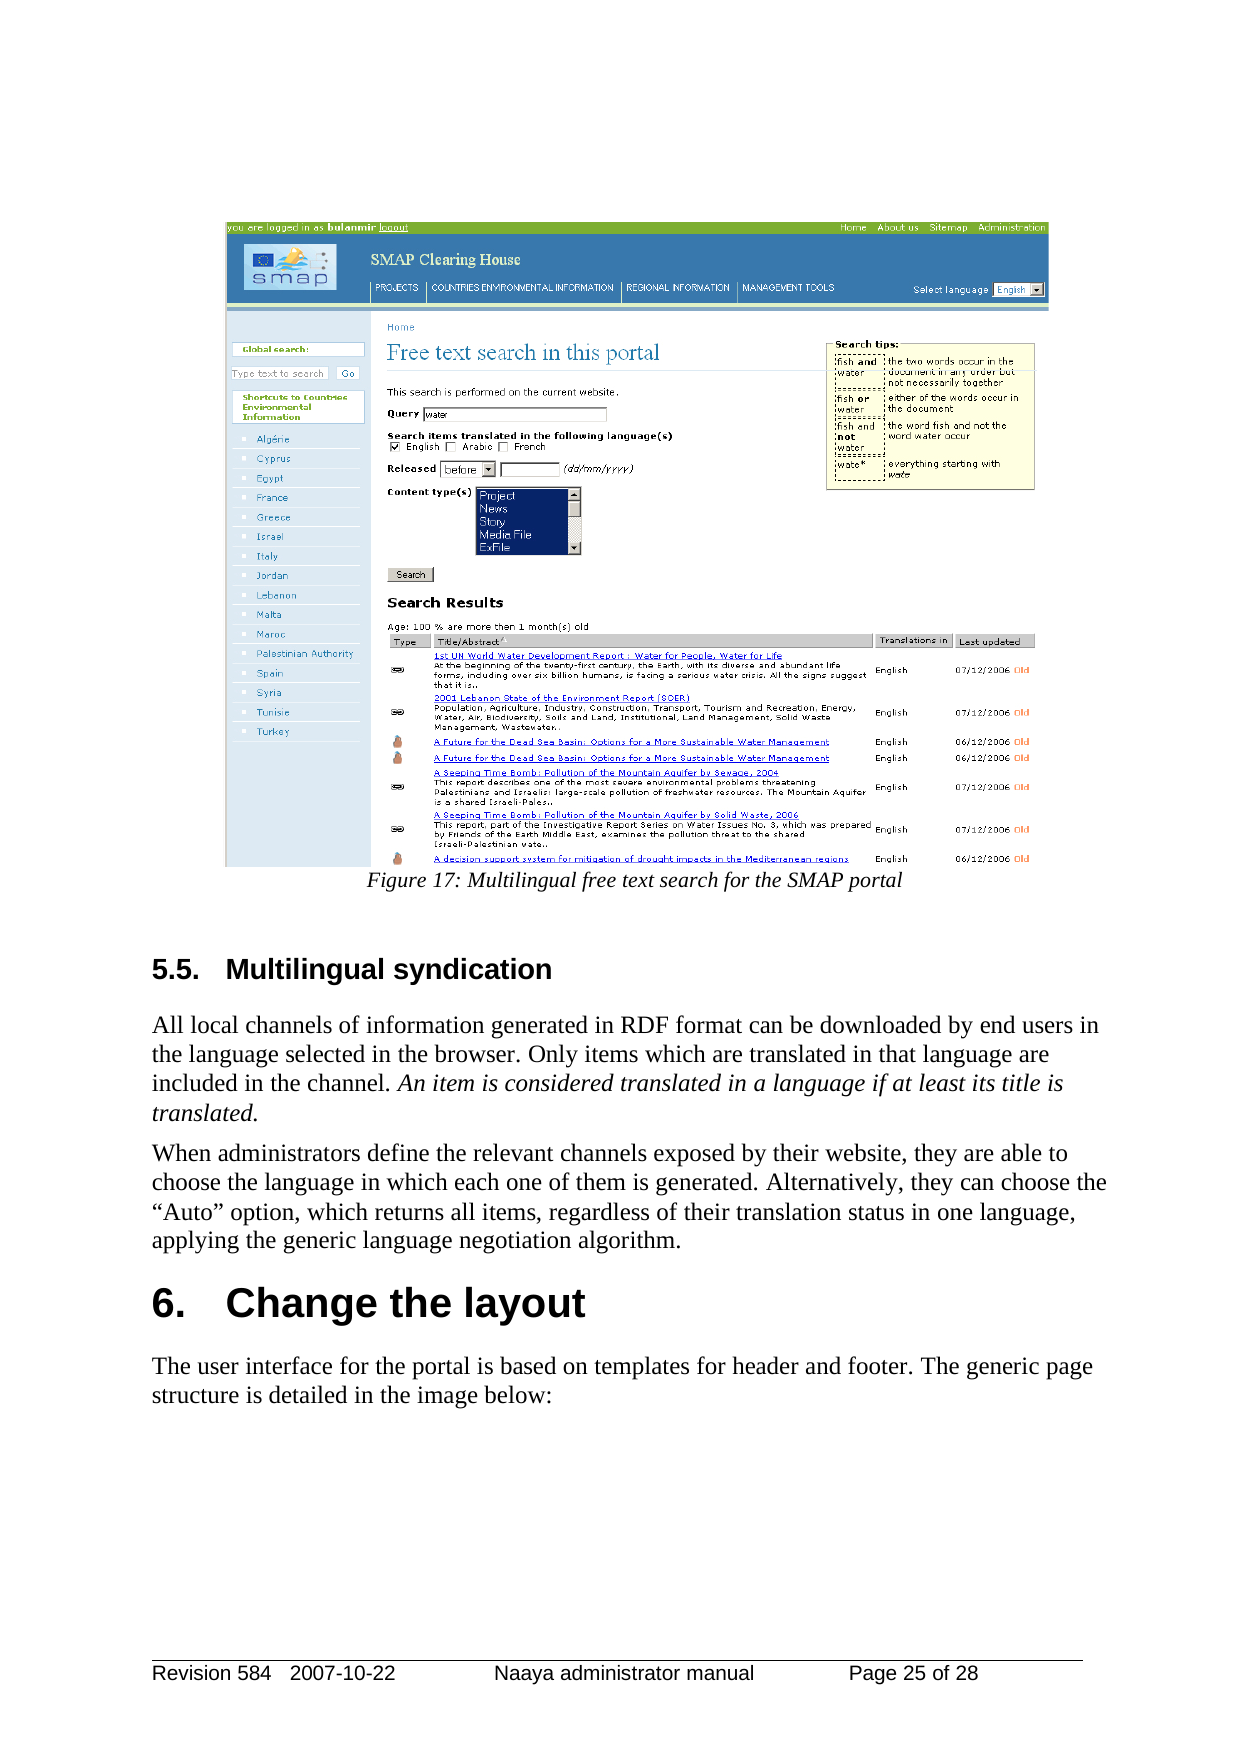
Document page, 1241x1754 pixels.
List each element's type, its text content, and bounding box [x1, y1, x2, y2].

text The user interface for the portal is based on templates for header and footer. The generic page structure is detailed in the image below: [152, 1351, 1120, 1409]
subtitle Multilingual syndication [152, 952, 1120, 985]
text When administrators define the relevant channels exposed by their website, they are able to choose the language in which each one of them is generated. Alternatively, they can choose the “Auto” option, which returns all items, regardless of their translation status in one language, applying the generic language negotiation algorithm. [152, 1138, 1120, 1254]
subtitle Change the layout [151, 1278, 1120, 1326]
text Figure 17: Multilingual free text search for the SMAP portal [223, 867, 1048, 893]
text All local channels of information generated in RDF format can be downloaded by end users in the language selected in the browser. Only items which are translated in that language are included in the channel. An item is considered translated in a language if at least its title is translated. [152, 1010, 1120, 1126]
